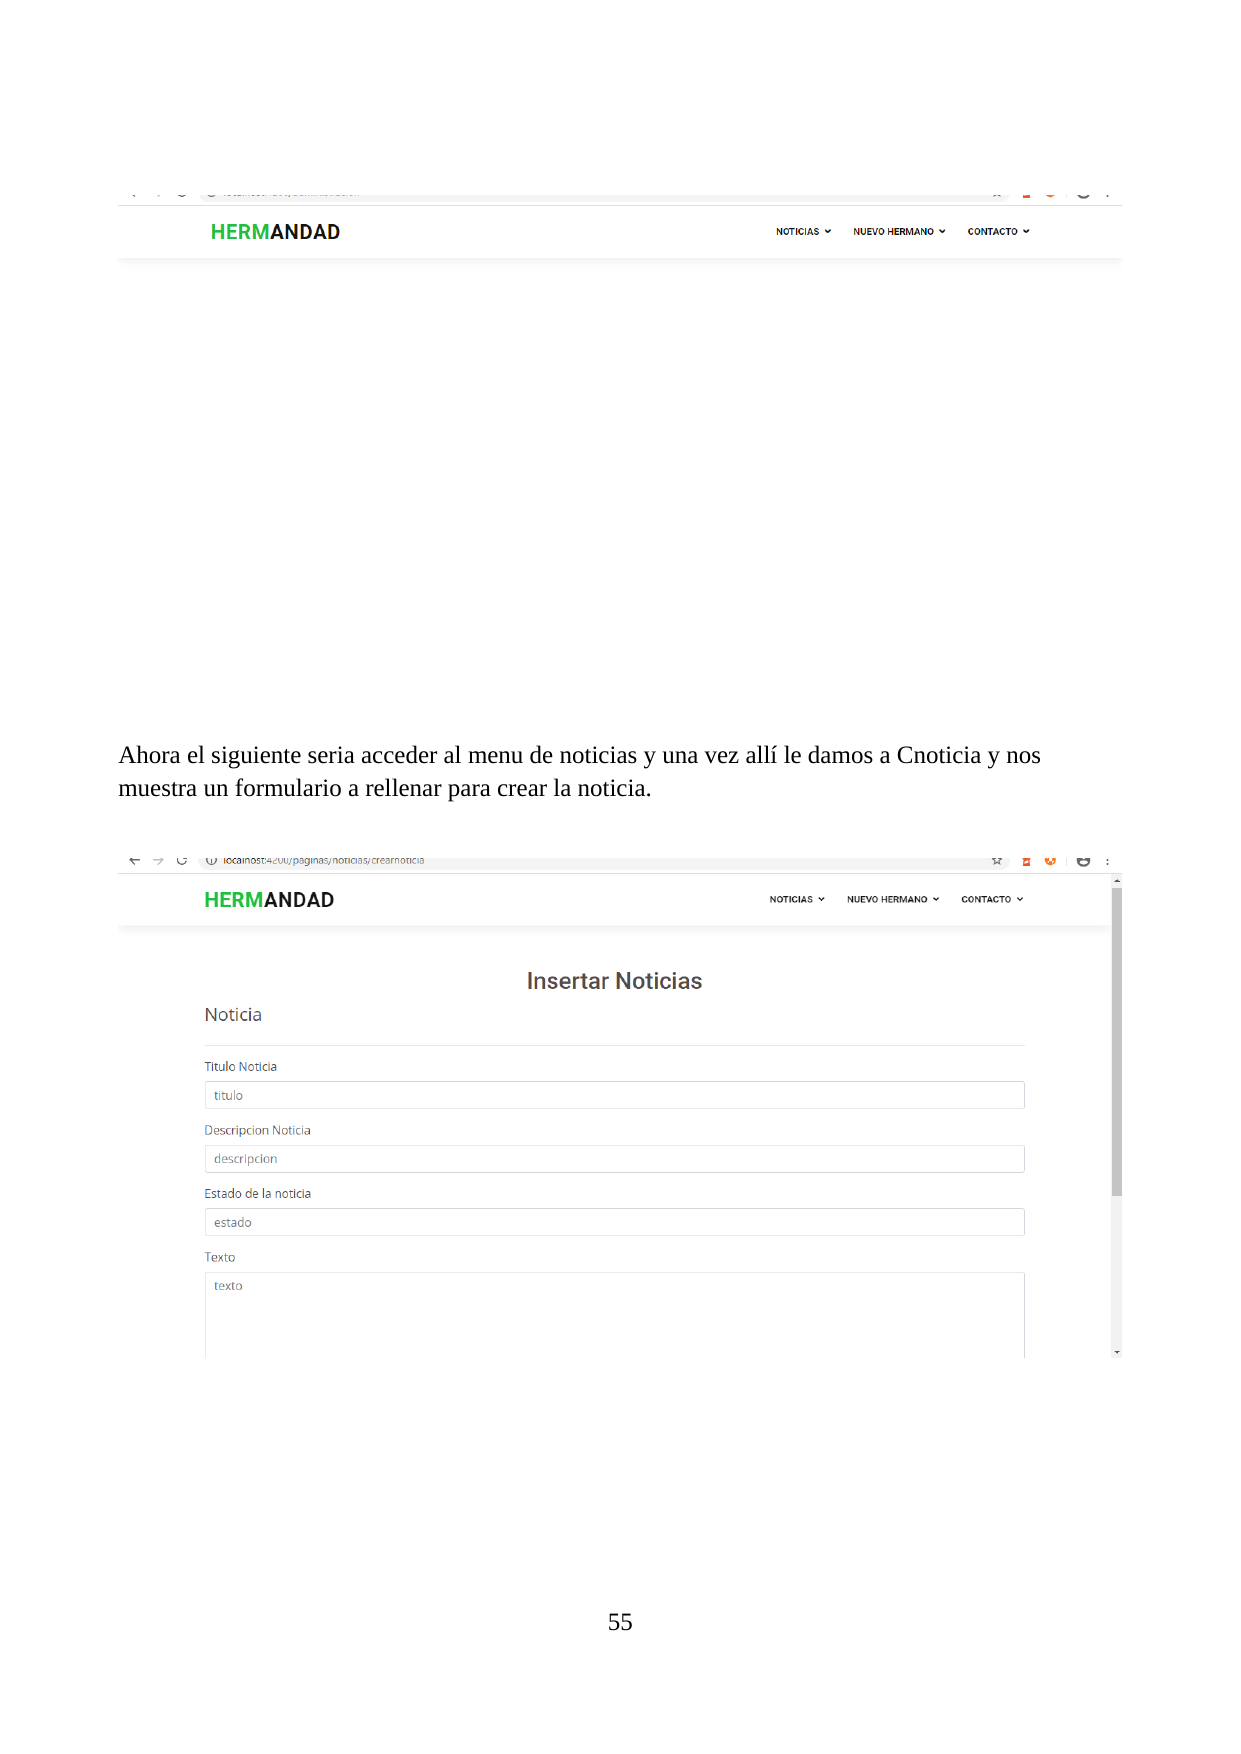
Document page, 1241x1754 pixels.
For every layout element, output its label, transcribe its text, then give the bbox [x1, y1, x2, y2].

picture [118, 858, 1123, 1358]
picture [118, 195, 1123, 689]
text Ahora el siguiente seria acceder al menu de noticias y una vez allí le damos a Cnoticia y nos muestra un formulario a rellenar para crear la noticia. [118, 741, 1122, 802]
